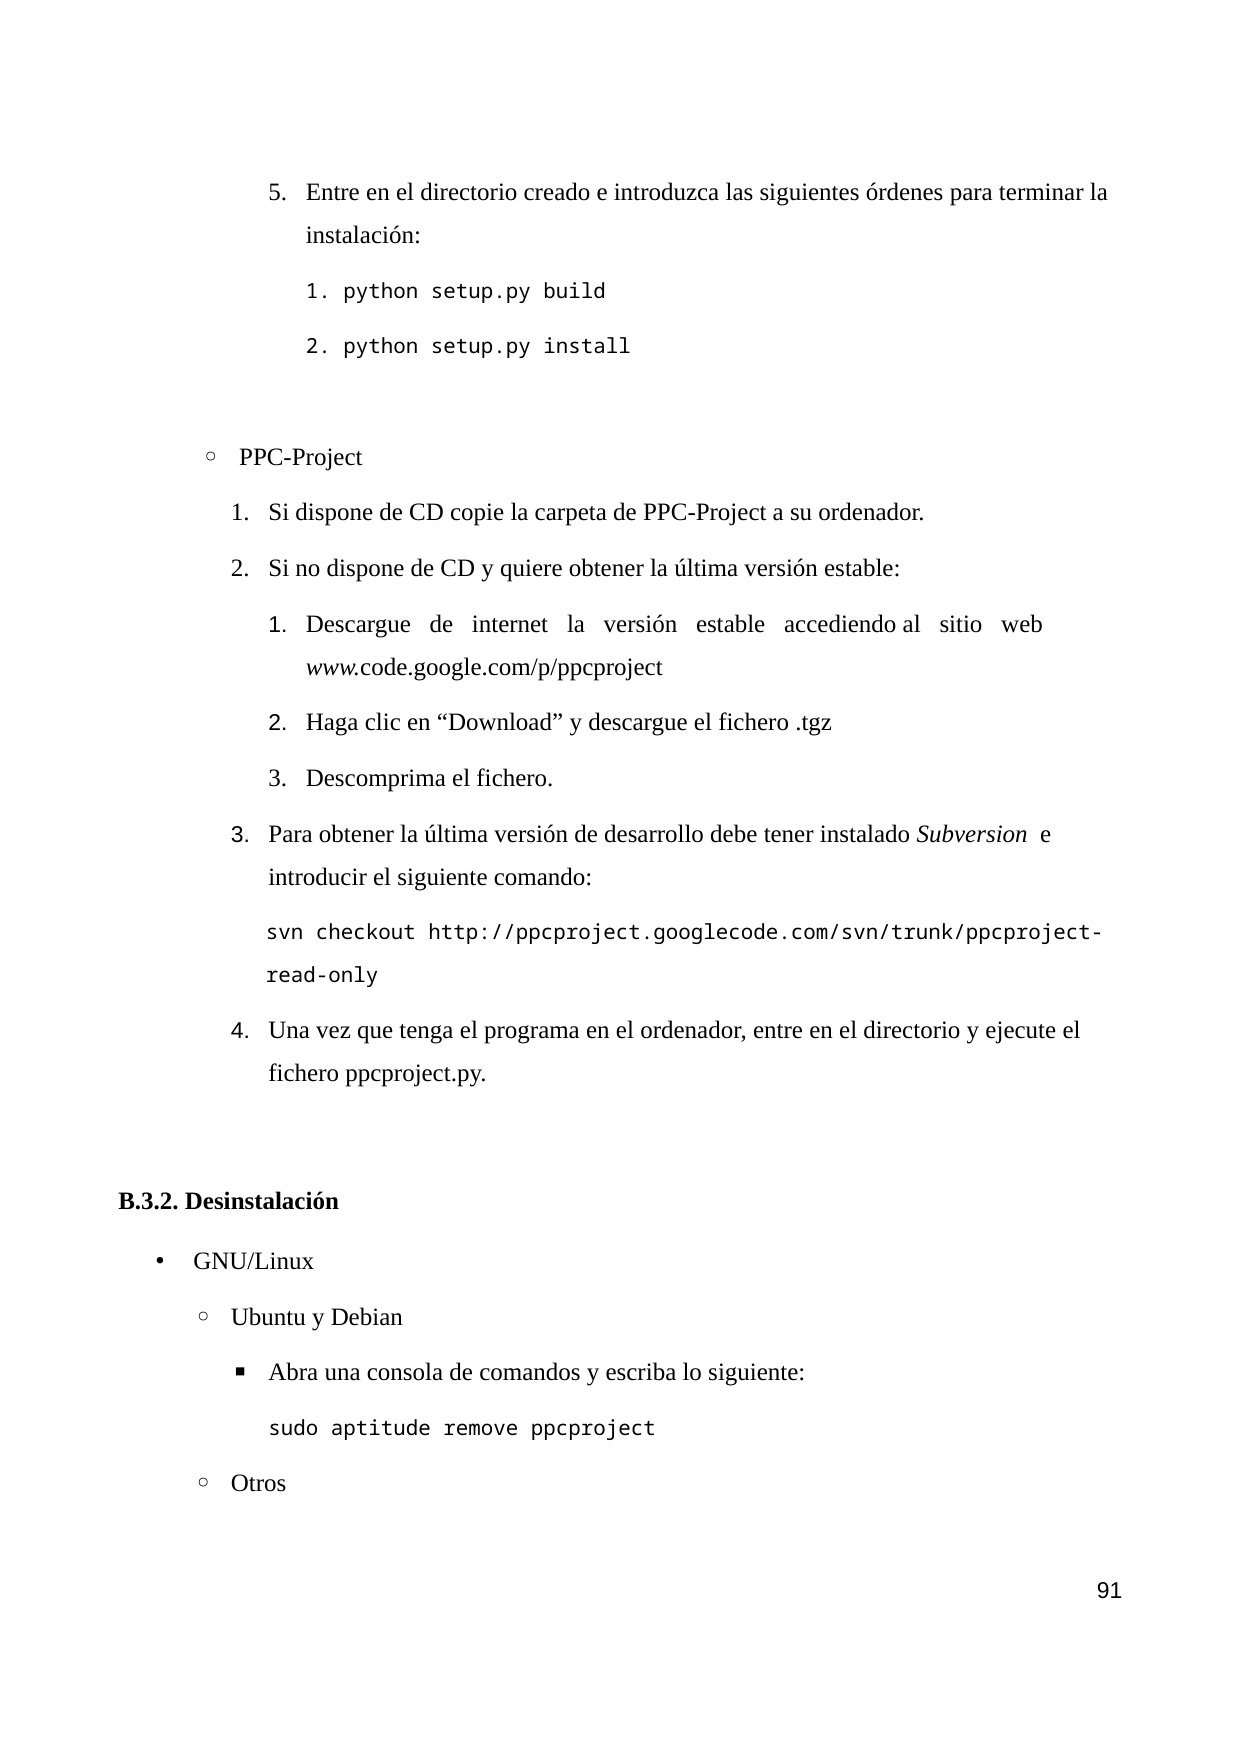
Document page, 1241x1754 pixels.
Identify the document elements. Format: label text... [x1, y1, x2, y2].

list Descargue de internet la versión estable accediendo al sitio web www.code.google.com/p/ppcproject [268, 609, 1122, 681]
text B.3.2. Desinstalación [118, 1186, 1122, 1215]
list Para obtener la última versión de desarrollo debe tener instalado Subversion e introducir el siguiente comando: [231, 819, 1122, 891]
list python setup.py build [306, 276, 1122, 304]
list PPC-Project [201, 442, 1122, 471]
list Si no dispone de CD y quiere obtener la última versión estable: [231, 553, 1122, 582]
list Descomprima el fichero. [268, 763, 1122, 792]
list Otros [193, 1468, 1122, 1497]
list Entre en el directorio creado e introduzca las siguientes órdenes para terminar la instalación: [268, 177, 1122, 249]
list Si dispone de CD copie la carpeta de PPC-Project a su ordenador. [231, 497, 1122, 526]
list Ubuntu y Debian [193, 1302, 1122, 1330]
list GNU/Linux [156, 1246, 1122, 1275]
text sudo aptitude remove ppcproject [193, 1413, 1122, 1441]
list Abra una consola de comandos y escriba lo siguiente: [231, 1357, 1122, 1386]
text svn checkout http://ppcproject.googlecode.com/svn/trunk/ppcproject-read-only [266, 917, 1122, 988]
list Haga clic en “Download” y descargue el fichero .tgz [268, 707, 1122, 736]
list python setup.py install [306, 331, 1122, 359]
list Una vez que tenga el programa en el ordenador, entre en el directorio y ejecute el fichero ppcproject.py. [231, 1015, 1122, 1087]
